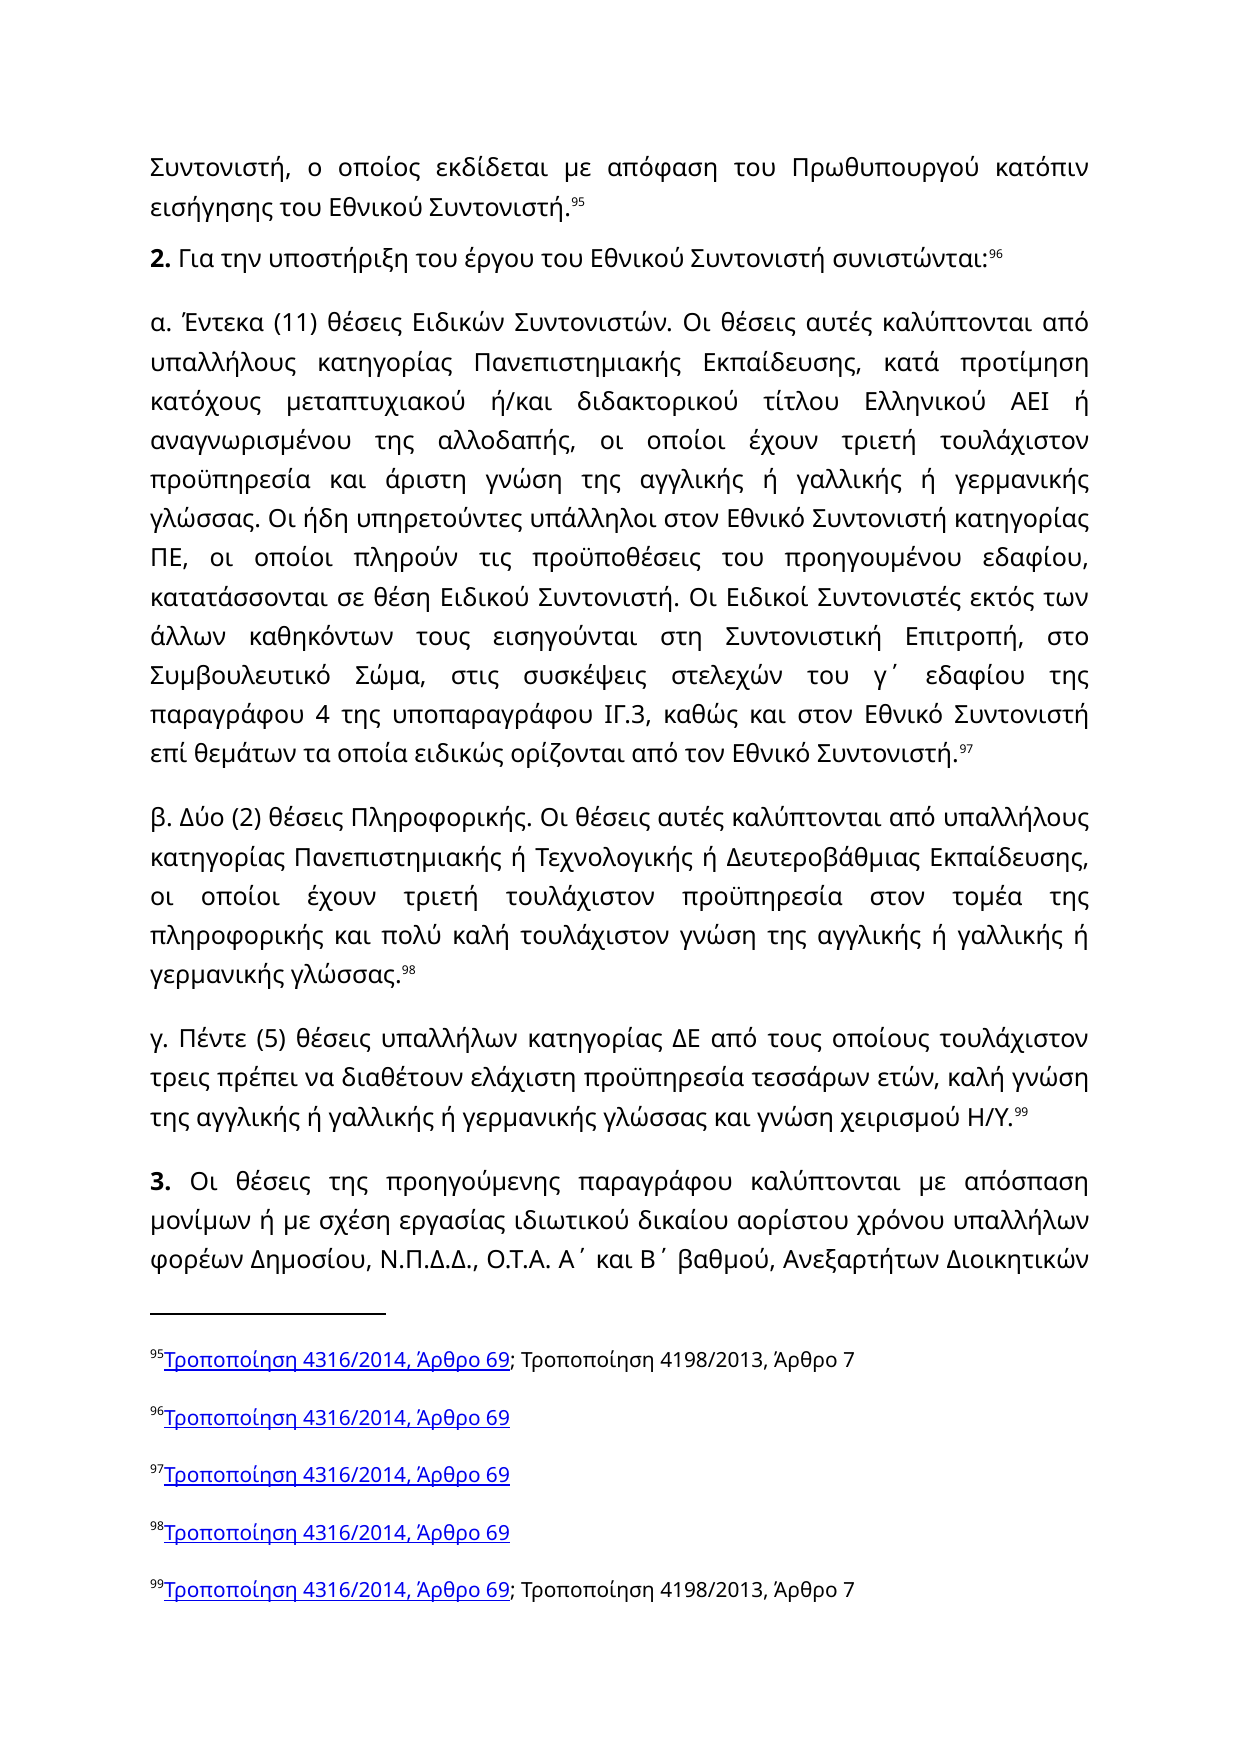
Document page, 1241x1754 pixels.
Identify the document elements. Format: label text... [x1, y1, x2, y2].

text 2. Για την υποστήριξη του έργου του Εθνικού Συντονιστή συνιστώνται: [150, 241, 1090, 275]
text Τροποποίηση 4316/2014, Άρθρο 69 [150, 1460, 1090, 1489]
text Τροποποίηση 4316/2014, Άρθρο 69 [150, 1518, 1090, 1546]
text α. Έντεκα (11) θέσεις Ειδικών Συντονιστών. Οι θέσεις αυτές καλύπτονται από υπαλλήλους κατηγορίας Πανεπιστημιακής Εκπαίδευσης, κατά προτίμηση κατόχους μεταπτυχιακού ή/και διδακτορικού τίτλου Ελληνικού ΑΕΙ ή αναγνωρισμένου της αλλοδαπής, οι οποίοι έχουν τριετή τουλάχιστον προϋπηρεσία και άριστη γνώση της αγγλικής ή γαλλικής ή γερμανικής γλώσσας. Οι ήδη υπηρετούντες υπάλληλοι στον Εθνικό Συντονιστή κατηγορίας ΠΕ, οι οποίοι πληρούν τις προϋποθέσεις του προηγουμένου εδαφίου, κατατάσσονται σε θέση Ειδικού Συντονιστή. Οι Ειδικοί Συντονιστές εκτός των άλλων καθηκόντων τους εισηγούνται στη Συντονιστική Επιτροπή, στο Συμβουλευτικό Σώμα, στις συσκέψεις στελεχών του γ΄ εδαφίου της παραγράφου 4 της υποπαραγράφου ΙΓ.3, καθώς και στον Εθνικό Συντονιστή επί θεμάτων τα οποία ειδικώς ορίζονται από τον Εθνικό Συντονιστή. [150, 305, 1090, 770]
text β. Δύο (2) θέσεις Πληροφορικής. Οι θέσεις αυτές καλύπτονται από υπαλλήλους κατηγορίας Πανεπιστημιακής ή Τεχνολογικής ή Δευτεροβάθμιας Εκπαίδευσης, οι οποίοι έχουν τριετή τουλάχιστον προϋπηρεσία στον τομέα της πληροφορικής και πολύ καλή τουλάχιστον γνώση της αγγλικής ή γαλλικής ή γερμανικής γλώσσας. [150, 800, 1090, 991]
text Τροποποίηση 4316/2014, Άρθρο 69 [150, 1403, 1090, 1431]
text Τροποποίηση 4316/2014, Άρθρο 69; Τροποποίηση 4198/2013, Άρθρο 7 [150, 1345, 1090, 1373]
text 3. Οι θέσεις της προηγούμενης παραγράφου καλύπτονται με απόσπαση μονίμων ή με σχέση εργασίας ιδιωτικού δικαίου αορίστου χρόνου υπαλλήλων φορέων Δημοσίου, Ν.Π.Δ.Δ., Ο.Τ.Α. Α΄ και Β΄ βαθμού, Ανεξαρτήτων Διοικητικών [150, 1163, 1090, 1276]
text Τροποποίηση 4316/2014, Άρθρο 69; Τροποποίηση 4198/2013, Άρθρο 7 [150, 1576, 1090, 1604]
text γ. Πέντε (5) θέσεις υπαλλήλων κατηγορίας ΔΕ από τους οποίους τουλάχιστον τρεις πρέπει να διαθέτουν ελάχιστη προϋπηρεσία τεσσάρων ετών, καλή γνώση της αγγλικής ή γαλλικής ή γερμανικής γλώσσας και γνώση χειρισμού Η/Υ. [150, 1021, 1090, 1133]
text Συντονιστή, ο οποίος εκδίδεται με απόφαση του Πρωθυπουργού κατόπιν εισήγησης του Εθνικού Συντονιστή. [150, 150, 1090, 223]
